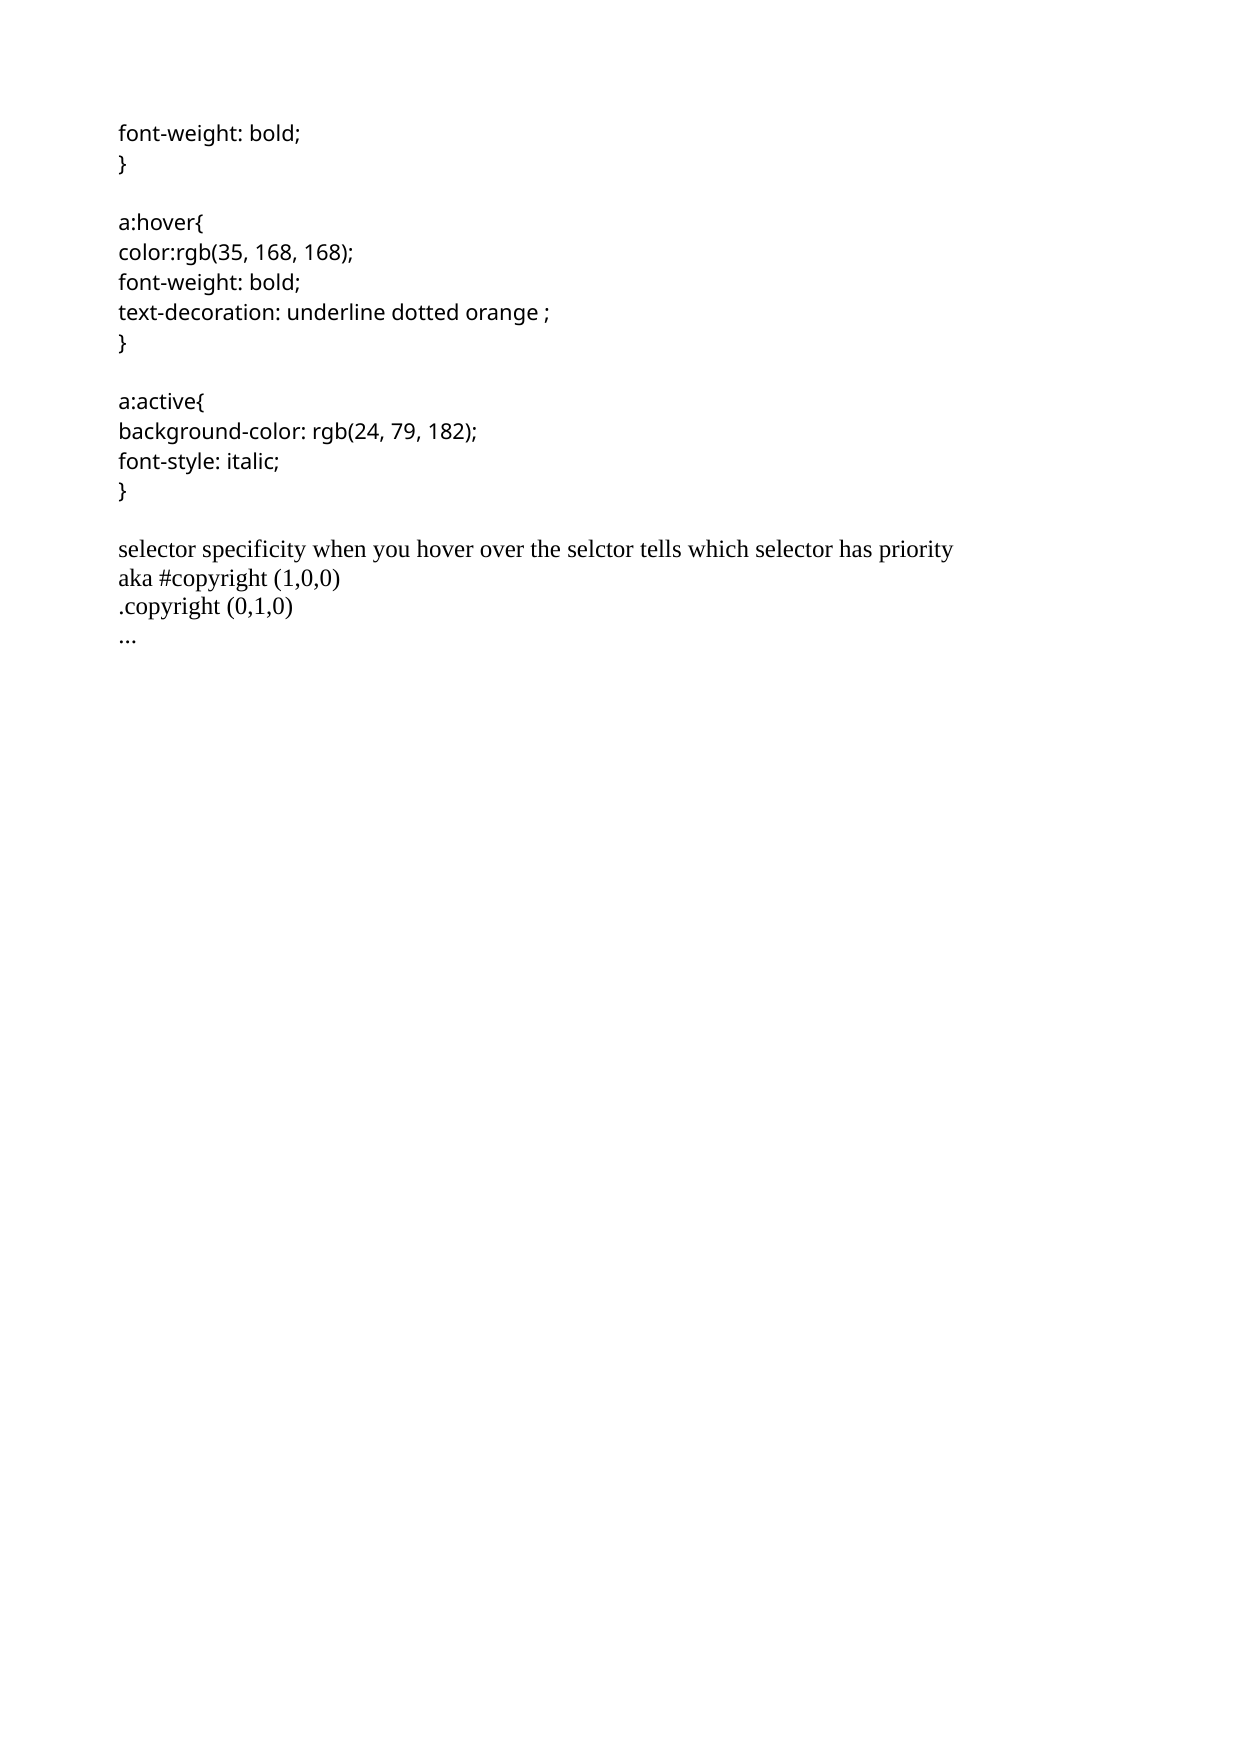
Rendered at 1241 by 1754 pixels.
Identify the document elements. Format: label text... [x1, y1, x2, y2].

text a:hover{ [118, 207, 1122, 237]
text color:rgb(35, 168, 168); [118, 237, 1122, 267]
text font-style: italic; [118, 446, 1122, 475]
text font-weight: bold; [118, 118, 1122, 148]
text a:active{ [118, 386, 1122, 416]
text background-color: rgb(24, 79, 182); [118, 416, 1122, 446]
text aka #copyright (1,0,0) [118, 563, 1122, 591]
text } [118, 475, 1122, 505]
text .copyright (0,1,0) [118, 591, 1122, 620]
text ... [118, 620, 1122, 649]
text } [118, 148, 1122, 178]
text } [118, 327, 1122, 356]
text selector specificity when you hover over the selctor tells which selector has priority [118, 534, 1122, 563]
text font-weight: bold; [118, 267, 1122, 297]
text text-decoration: underline dotted orange ; [118, 297, 1122, 327]
